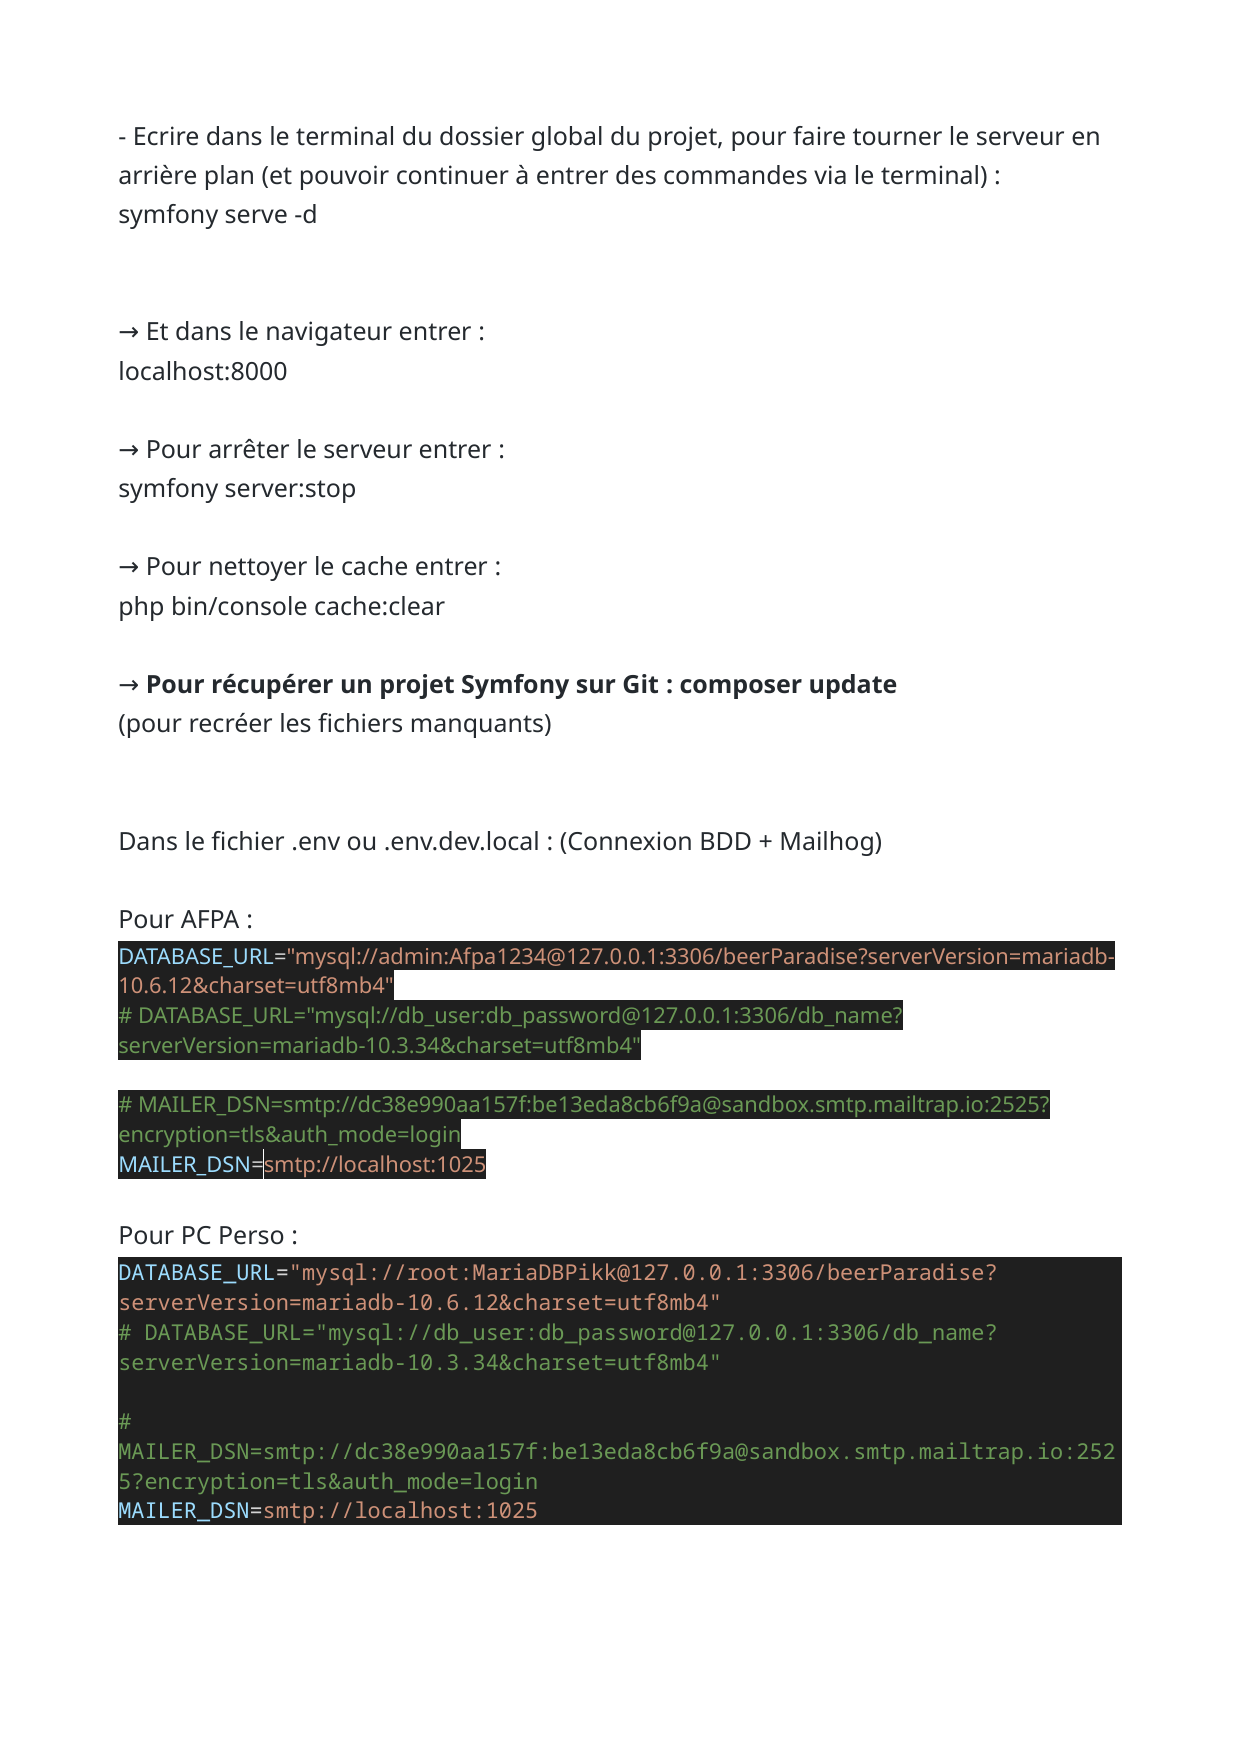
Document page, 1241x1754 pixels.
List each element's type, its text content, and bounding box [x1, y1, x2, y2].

text php bin/console cache:clear [118, 588, 1122, 622]
text localhost:8000 [118, 353, 1122, 387]
text MAILER_DSN=smtp://localhost:1025 [118, 1149, 1122, 1179]
text Pour PC Perso : [118, 1218, 1122, 1252]
text → Pour nettoyer le cache entrer : [118, 549, 1122, 583]
text # DATABASE_URL="mysql://db_user:db_password@127.0.0.1:3306/db_name?serverVersion=mariadb-10.3.34&charset=utf8mb4" [118, 1317, 1122, 1376]
text → Pour arrêter le serveur entrer : [118, 431, 1122, 466]
text - Ecrire dans le terminal du dossier global du projet, pour faire tourner le serveur en arrière plan (et pouvoir continuer à entrer des commandes via le terminal) : [118, 118, 1122, 191]
text DATABASE_URL="mysql://root:MariaDBPikk@127.0.0.1:3306/beerParadise?serverVersion=mariadb-10.6.12&charset=utf8mb4" [118, 1257, 1122, 1317]
text → Et dans le navigateur entrer : [118, 314, 1122, 348]
text # MAILER_DSN=smtp://dc38e990aa157f:be13eda8cb6f9a@sandbox.smtp.mailtrap.io:2525?encryption=tls&auth_mode=login [118, 1089, 1122, 1149]
text # DATABASE_URL="mysql://db_user:db_password@127.0.0.1:3306/db_name?serverVersion=mariadb-10.3.34&charset=utf8mb4" [118, 1000, 1122, 1060]
text symfony server:stop [118, 471, 1122, 505]
text Pour AFPA : [118, 901, 1122, 936]
text Dans le fichier .env ou .env.dev.local : (Connexion BDD + Mailhog) [118, 823, 1122, 857]
text symfony serve -d [118, 196, 1122, 231]
text MAILER_DSN=smtp://localhost:1025 [118, 1496, 1122, 1525]
text # MAILER_DSN=smtp://dc38e990aa157f:be13eda8cb6f9a@sandbox.smtp.mailtrap.io:2525?encryption=tls&auth_mode=login [118, 1406, 1122, 1496]
text → Pour récupérer un projet Symfony sur Git : composer update [118, 666, 1122, 701]
text (pour recréer les fichiers manquants) [118, 706, 1122, 740]
text DATABASE_URL="mysql://admin:Afpa1234@127.0.0.1:3306/beerParadise?serverVersion=mariadb-10.6.12&charset=utf8mb4" [118, 941, 1122, 1000]
